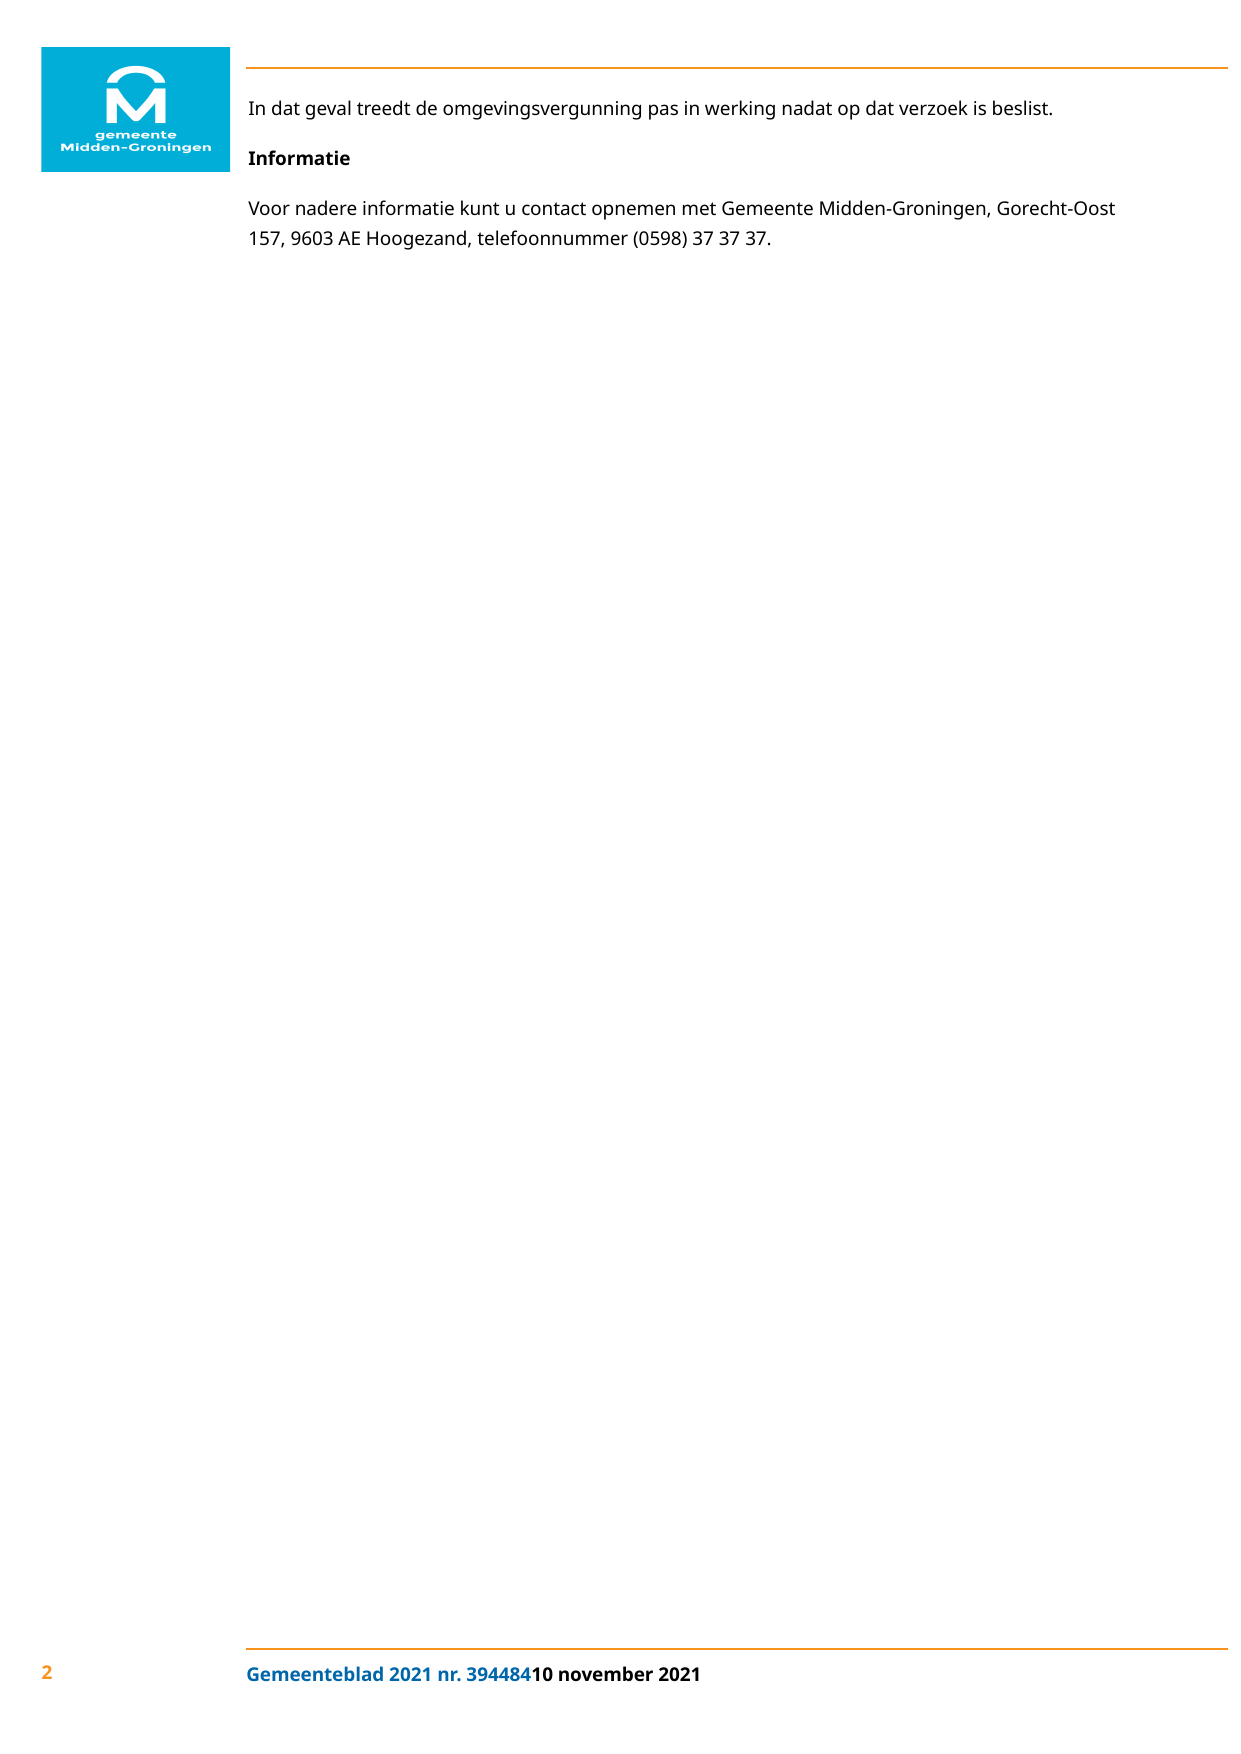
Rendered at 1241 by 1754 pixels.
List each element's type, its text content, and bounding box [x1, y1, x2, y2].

text Voor nadere informatie kunt u contact opnemen met Gemeente Midden-Groningen, Gorecht-Oost 157, 9603 AE Hoogezand, telefoonnummer (0598) 37 37 37. [248, 196, 1152, 251]
text In dat geval treedt de omgevingsvergunning pas in werking nadat op dat verzoek is beslist. [248, 95, 1152, 121]
picture [184, 146, 190, 153]
picture [107, 89, 165, 122]
picture [108, 66, 164, 82]
text Informatie [248, 145, 1152, 171]
